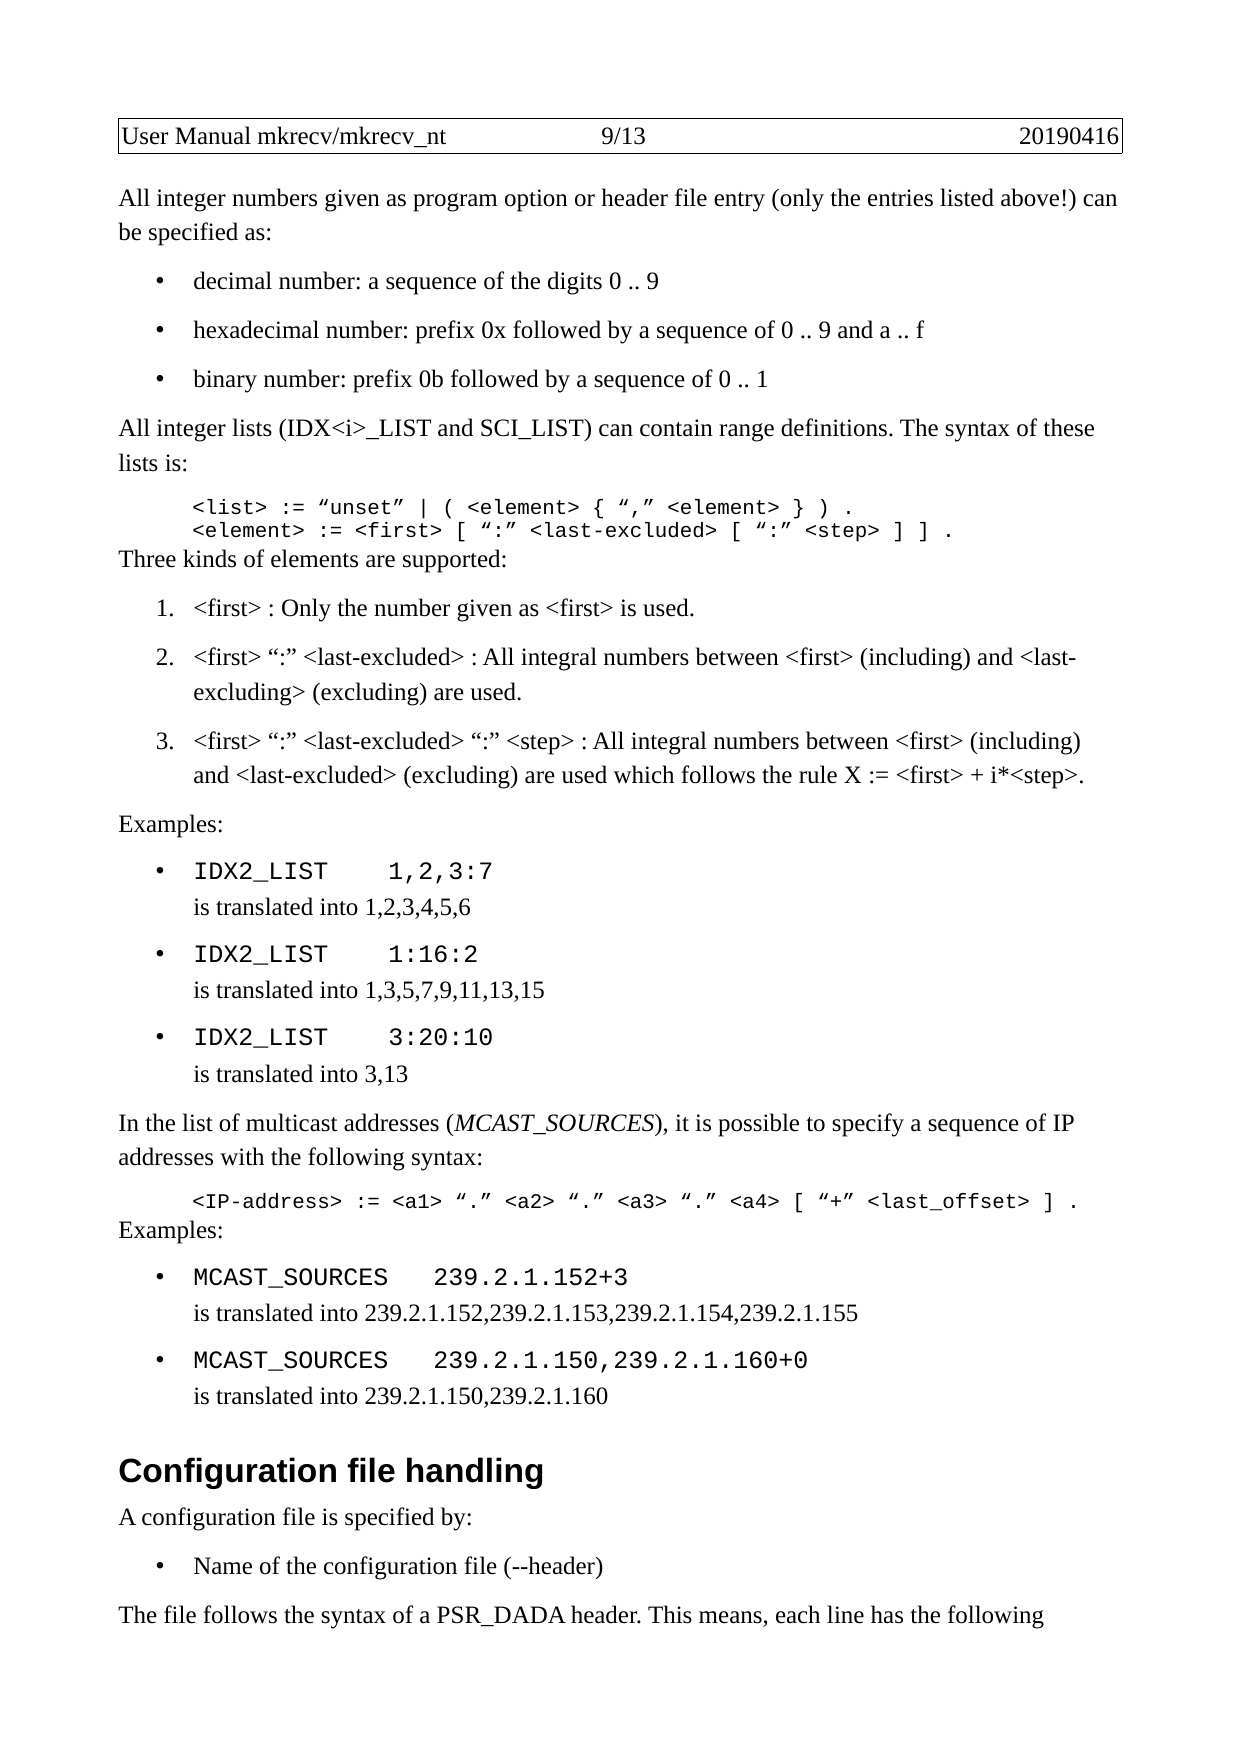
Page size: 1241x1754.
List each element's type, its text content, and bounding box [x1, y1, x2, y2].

subtitle Configuration file handling [118, 1451, 1122, 1490]
text In the list of multicast addresses (MCAST_SOURCES), it is possible to specify a sequence of IP addresses with the following syntax: [118, 1108, 1122, 1171]
text The file follows the syntax of a PSR_DADA header. This means, each line has the following [118, 1600, 1122, 1629]
text <IP-address> := <a1> “.” <a2> “.” <a3> “.” <a4> [ “+” <last_offset> ] . [192, 1191, 1122, 1215]
list IDX2_LIST 1:16:2 is translated into 1,3,5,7,9,11,13,15 [156, 942, 1122, 1004]
list MCAST_SOURCES 239.2.1.150,239.2.1.160+0 is translated into 239.2.1.150,239.2.1.160 [156, 1347, 1122, 1410]
text Three kinds of elements are supported: [118, 544, 1122, 573]
list <first> “:” <last-excluded> “:” <step> : All integral numbers between <first> (including) and <last-excluded> (excluding) are used which follows the rule X := <first> + i*<step>. [156, 726, 1122, 789]
list <first> : Only the number given as <first> is used. [156, 593, 1122, 622]
text Examples: [118, 1215, 1122, 1244]
list binary number: prefix 0b followed by a sequence of 0 .. 1 [156, 364, 1122, 393]
list Name of the configuration file (--header) [156, 1551, 1122, 1580]
text Examples: [118, 809, 1122, 838]
text A configuration file is specified by: [118, 1502, 1122, 1531]
list IDX2_LIST 3:20:10 is translated into 3,13 [156, 1025, 1122, 1087]
text All integer numbers given as program option or header file entry (only the entries listed above!) can be specified as: [118, 183, 1122, 246]
list hexadecimal number: prefix 0x followed by a sequence of 0 .. 9 and a .. f [156, 315, 1122, 344]
list decimal number: a sequence of the digits 0 .. 9 [156, 266, 1122, 295]
text <list> := “unset” | ( <element> { “,” <element> } ) . [192, 497, 1122, 521]
text All integer lists (IDX<i>_LIST and SCI_LIST) can contain range definitions. The syntax of these lists is: [118, 413, 1122, 477]
list IDX2_LIST 1,2,3:7 is translated into 1,2,3,4,5,6 [156, 858, 1122, 921]
text <element> := <first> [ “:” <last-excluded> [ “:” <step> ] ] . [192, 521, 1122, 544]
list MCAST_SOURCES 239.2.1.152+3 is translated into 239.2.1.152,239.2.1.153,239.2.1.154,239.2.1.155 [156, 1264, 1122, 1327]
list <first> “:” <last-excluded> : All integral numbers between <first> (including) and <last-excluding> (excluding) are used. [156, 642, 1122, 706]
